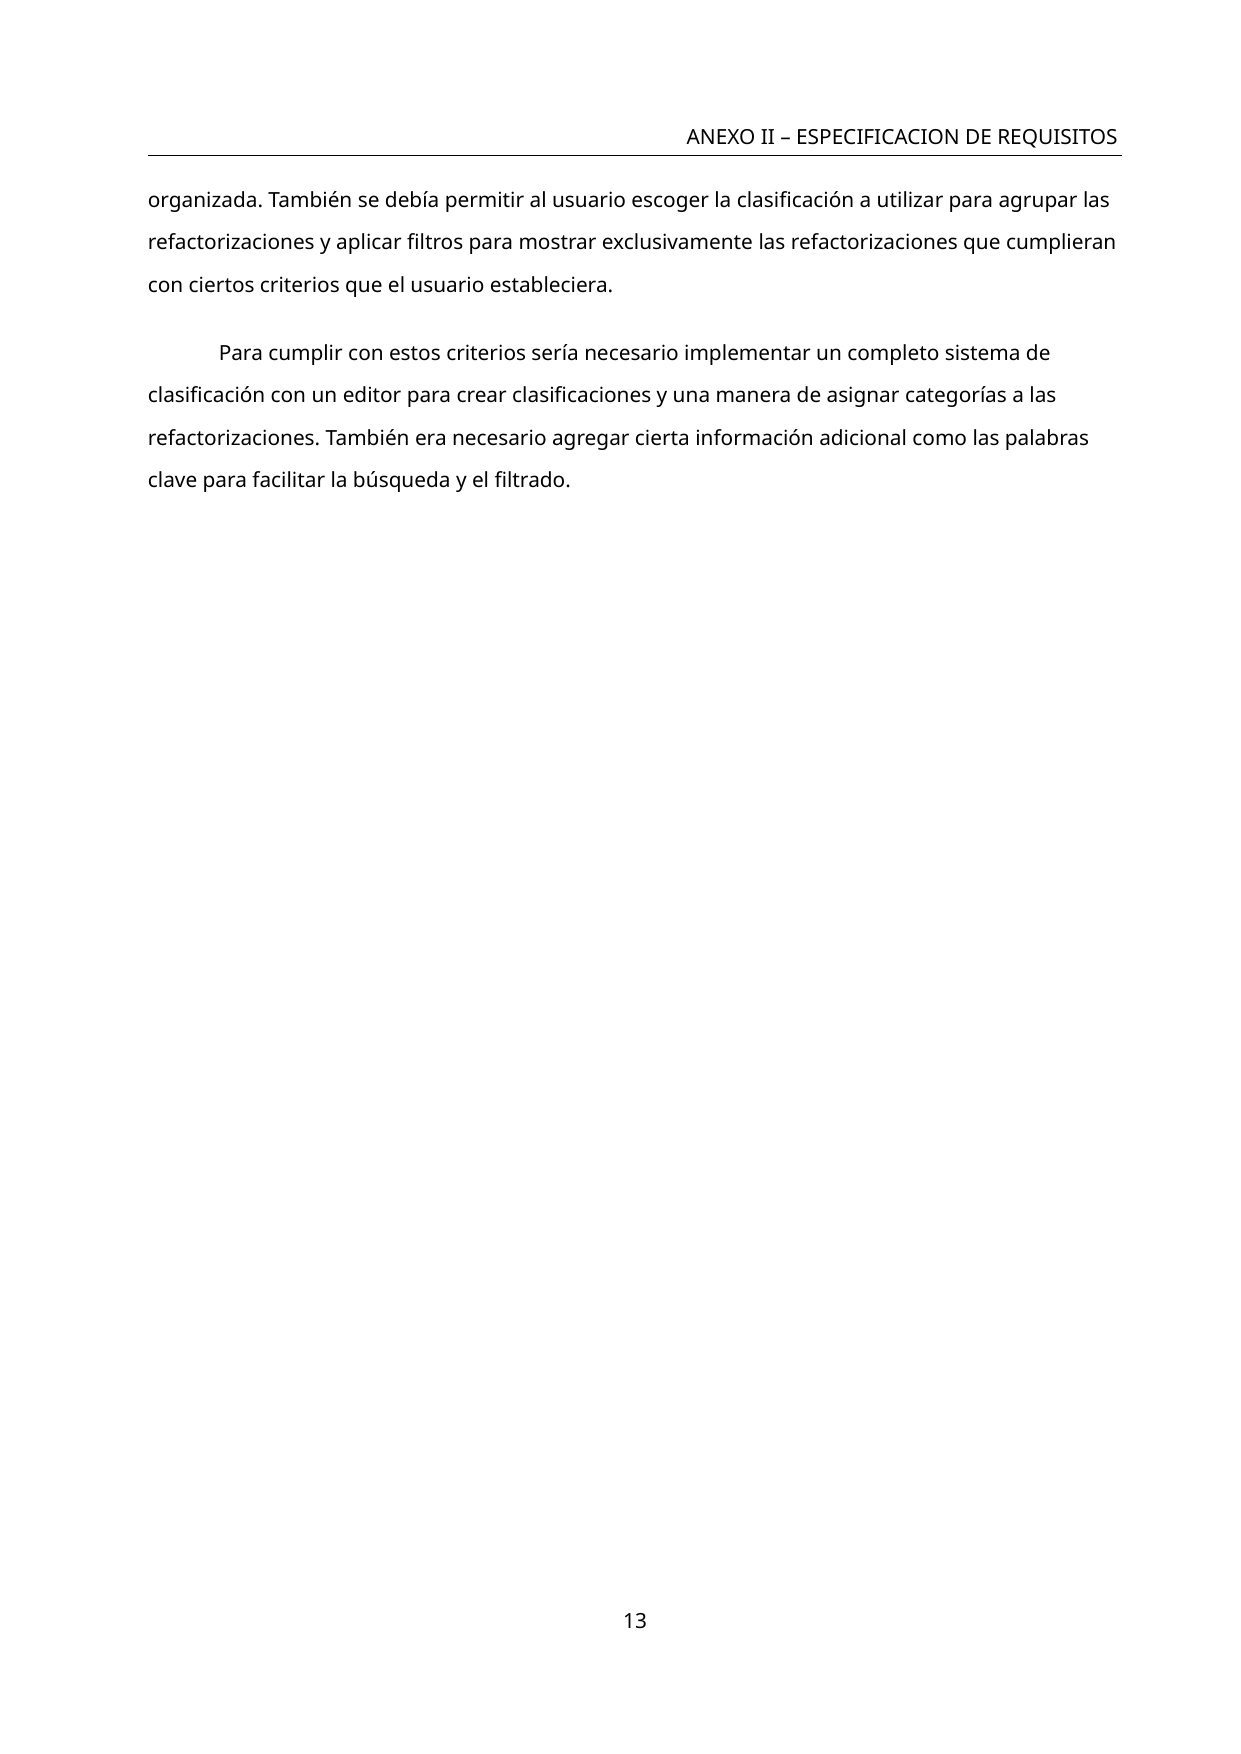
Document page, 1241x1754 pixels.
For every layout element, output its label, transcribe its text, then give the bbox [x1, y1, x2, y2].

text Para cumplir con estos criterios sería necesario implementar un completo sistema de clasificación con un editor para crear clasificaciones y una manera de asignar categorías a las refactorizaciones. También era necesario agregar cierta información adicional como las palabras clave para facilitar la búsqueda y el filtrado. [148, 338, 1122, 494]
text organizada. También se debía permitir al usuario escoger la clasificación a utilizar para agrupar las refactorizaciones y aplicar filtros para mostrar exclusivamente las refactorizaciones que cumplieran con ciertos criterios que el usuario estableciera. [148, 185, 1122, 298]
